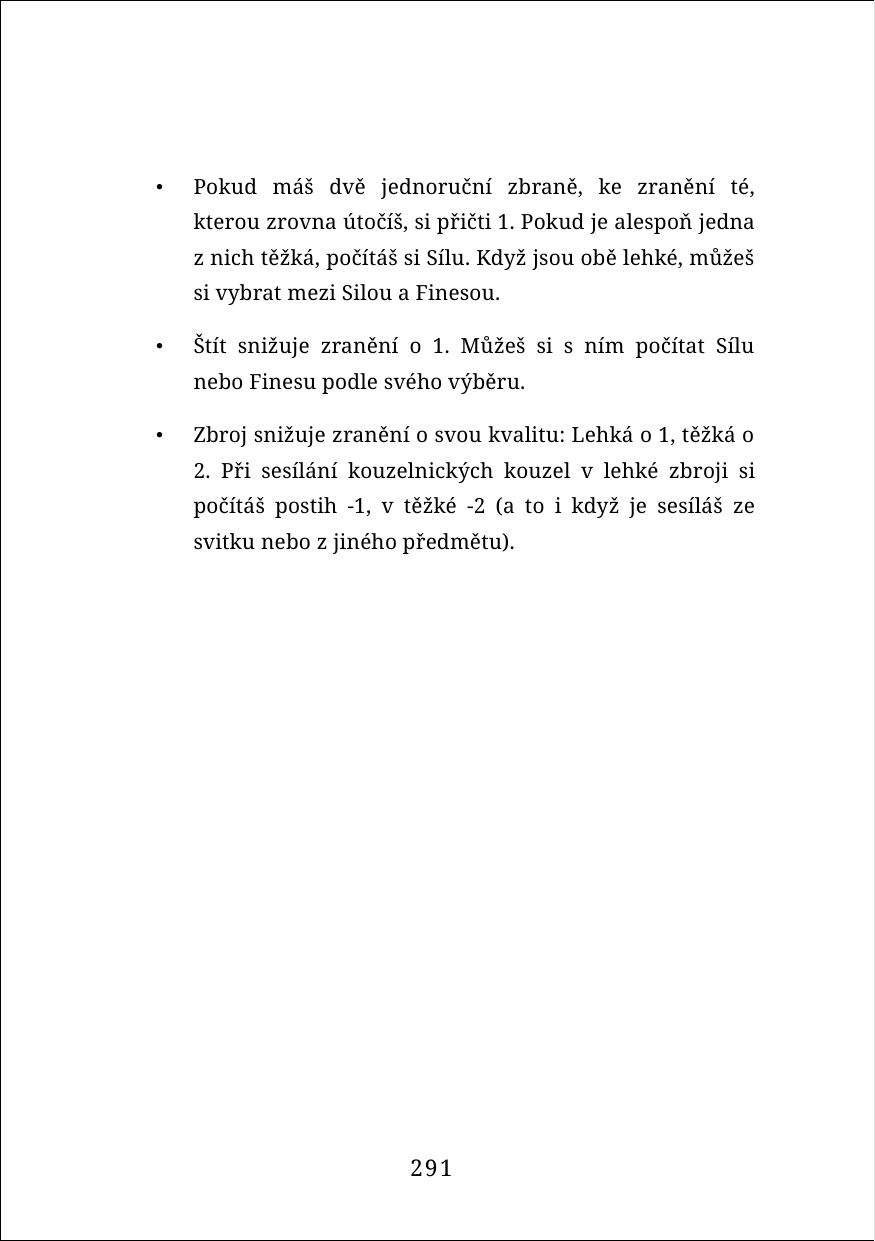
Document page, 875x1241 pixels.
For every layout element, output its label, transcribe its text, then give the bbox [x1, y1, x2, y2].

list Zbroj snižuje zranění o svou kvalitu: Lehká o 1, těžká o 2. Při sesílání kouzelnických kouzel v lehké zbroji si počítáš postih -1, v těžké -2 (a to i když je sesíláš ze svitku nebo z jiného předmětu). [156, 420, 756, 555]
list Pokud máš dvě jednoruční zbraně, ke zranění té, kterou zrovna útočíš, si přičti 1. Pokud je alespoň jedna z nich těžká, počítáš si Sílu. Když jsou obě lehké, můžeš si vybrat mezi Silou a Finesou. [156, 172, 756, 307]
list Štít snižuje zranění o 1. Můžeš si s ním počítat Sílu nebo Finesu podle svého výběru. [156, 332, 756, 396]
